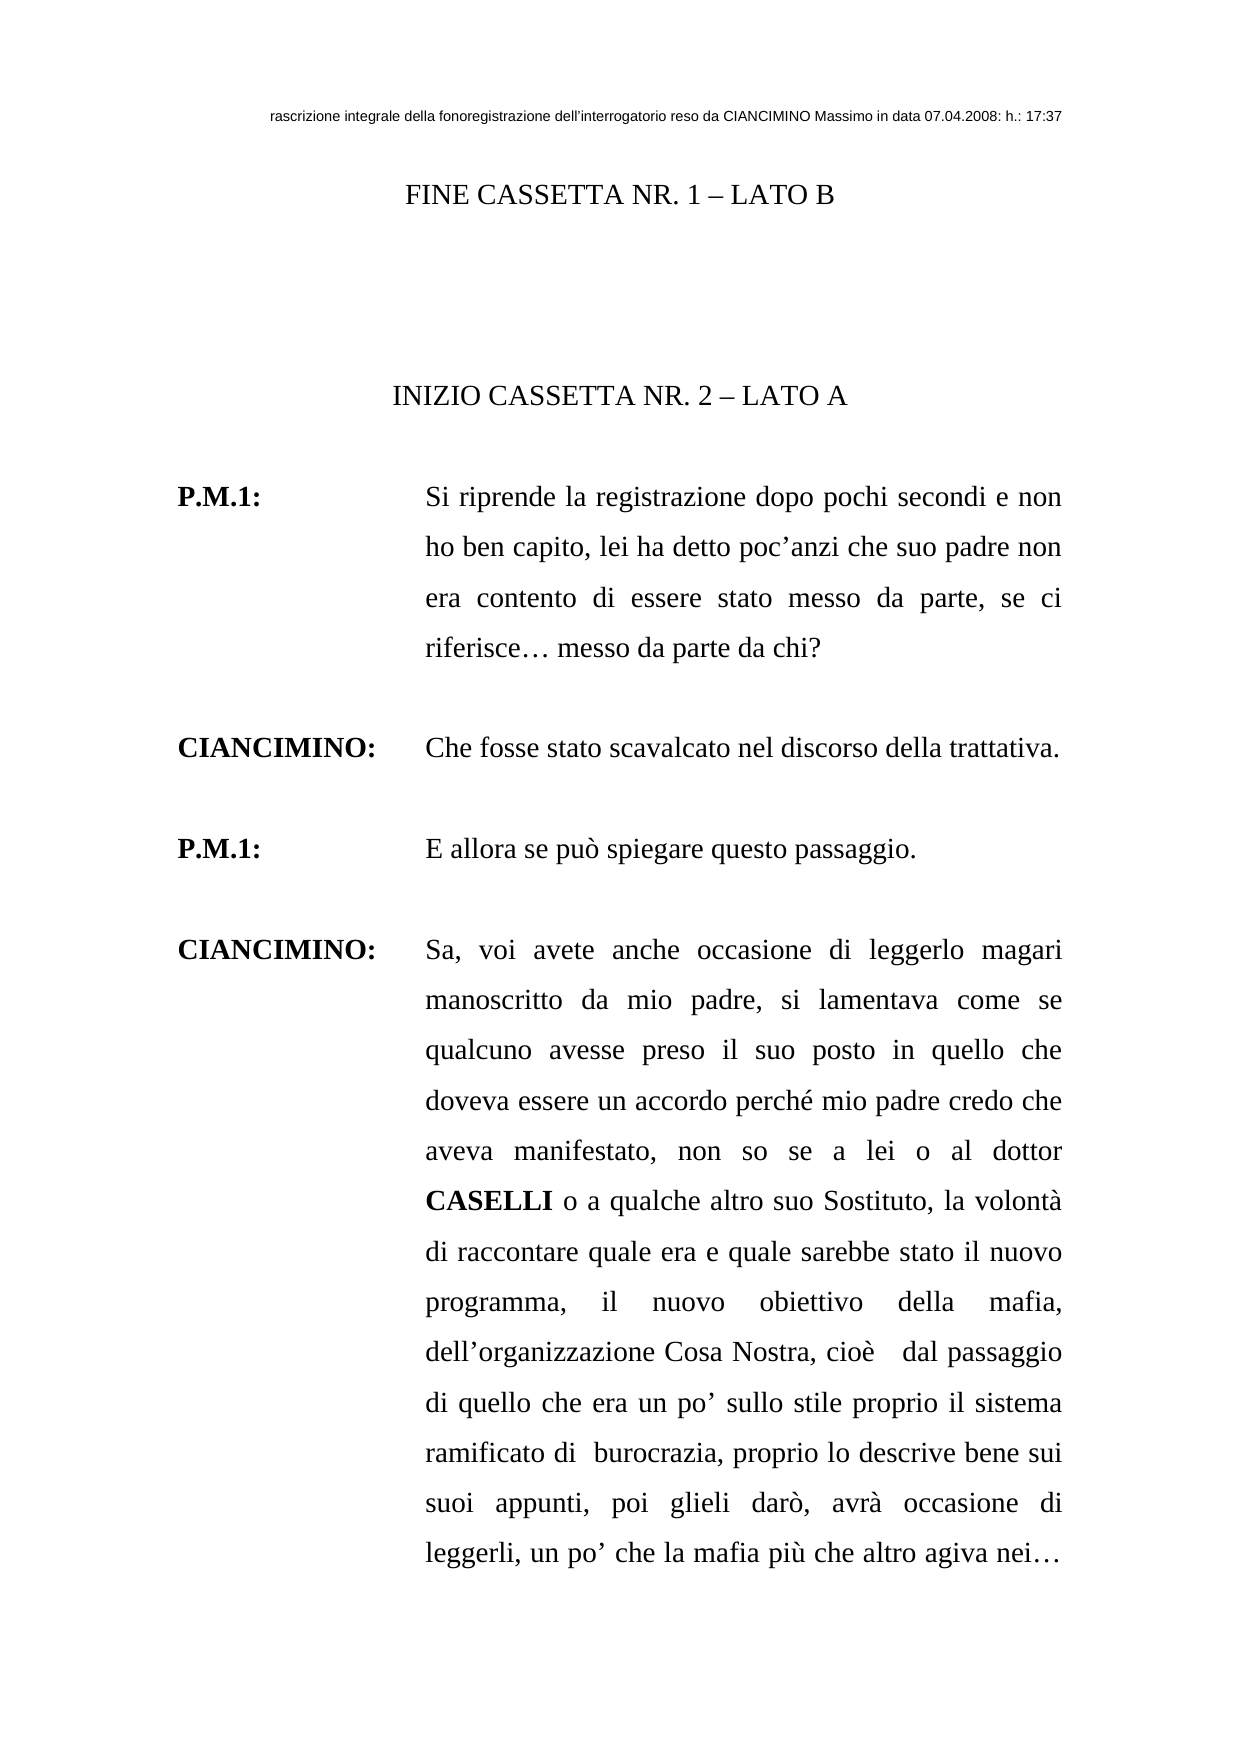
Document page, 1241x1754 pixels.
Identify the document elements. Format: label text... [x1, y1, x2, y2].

text CIANCIMINO: Sa, voi avete anche occasione di leggerlo magari manoscritto da mio padre, si lamentava come se qualcuno avesse preso il suo posto in quello che doveva essere un accordo perché mio padre credo che aveva manifestato, non so se a lei o al dottor CASELLI o a qualche altro suo Sostituto, la volontà di raccontare quale era e quale sarebbe stato il nuovo programma, il nuovo obiettivo della mafia, dell’organizzazione Cosa Nostra, cioè dal passaggio di quello che era un po’ sullo stile proprio il sistema ramificato di burocrazia, proprio lo descrive bene sui suoi appunti, poi glieli darò, avrà occasione di leggerli, un po’ che la mafia più che altro agiva nei… [177, 932, 1063, 1569]
text P.M.1: Si riprende la registrazione dopo pochi secondi e non ho ben capito, lei ha detto poc’anzi che suo padre non era contento di essere stato messo da parte, se ci riferisce… messo da parte da chi? [177, 479, 1063, 663]
text P.M.1: E allora se può spiegare questo passaggio. [177, 831, 1063, 865]
text FINE CASSETTA NR. 1 – LATO B [177, 177, 1063, 211]
text CIANCIMINO: Che fosse stato scavalcato nel discorso della trattativa. [177, 731, 1063, 764]
text INIZIO CASSETTA NR. 2 – LATO A [177, 378, 1063, 412]
